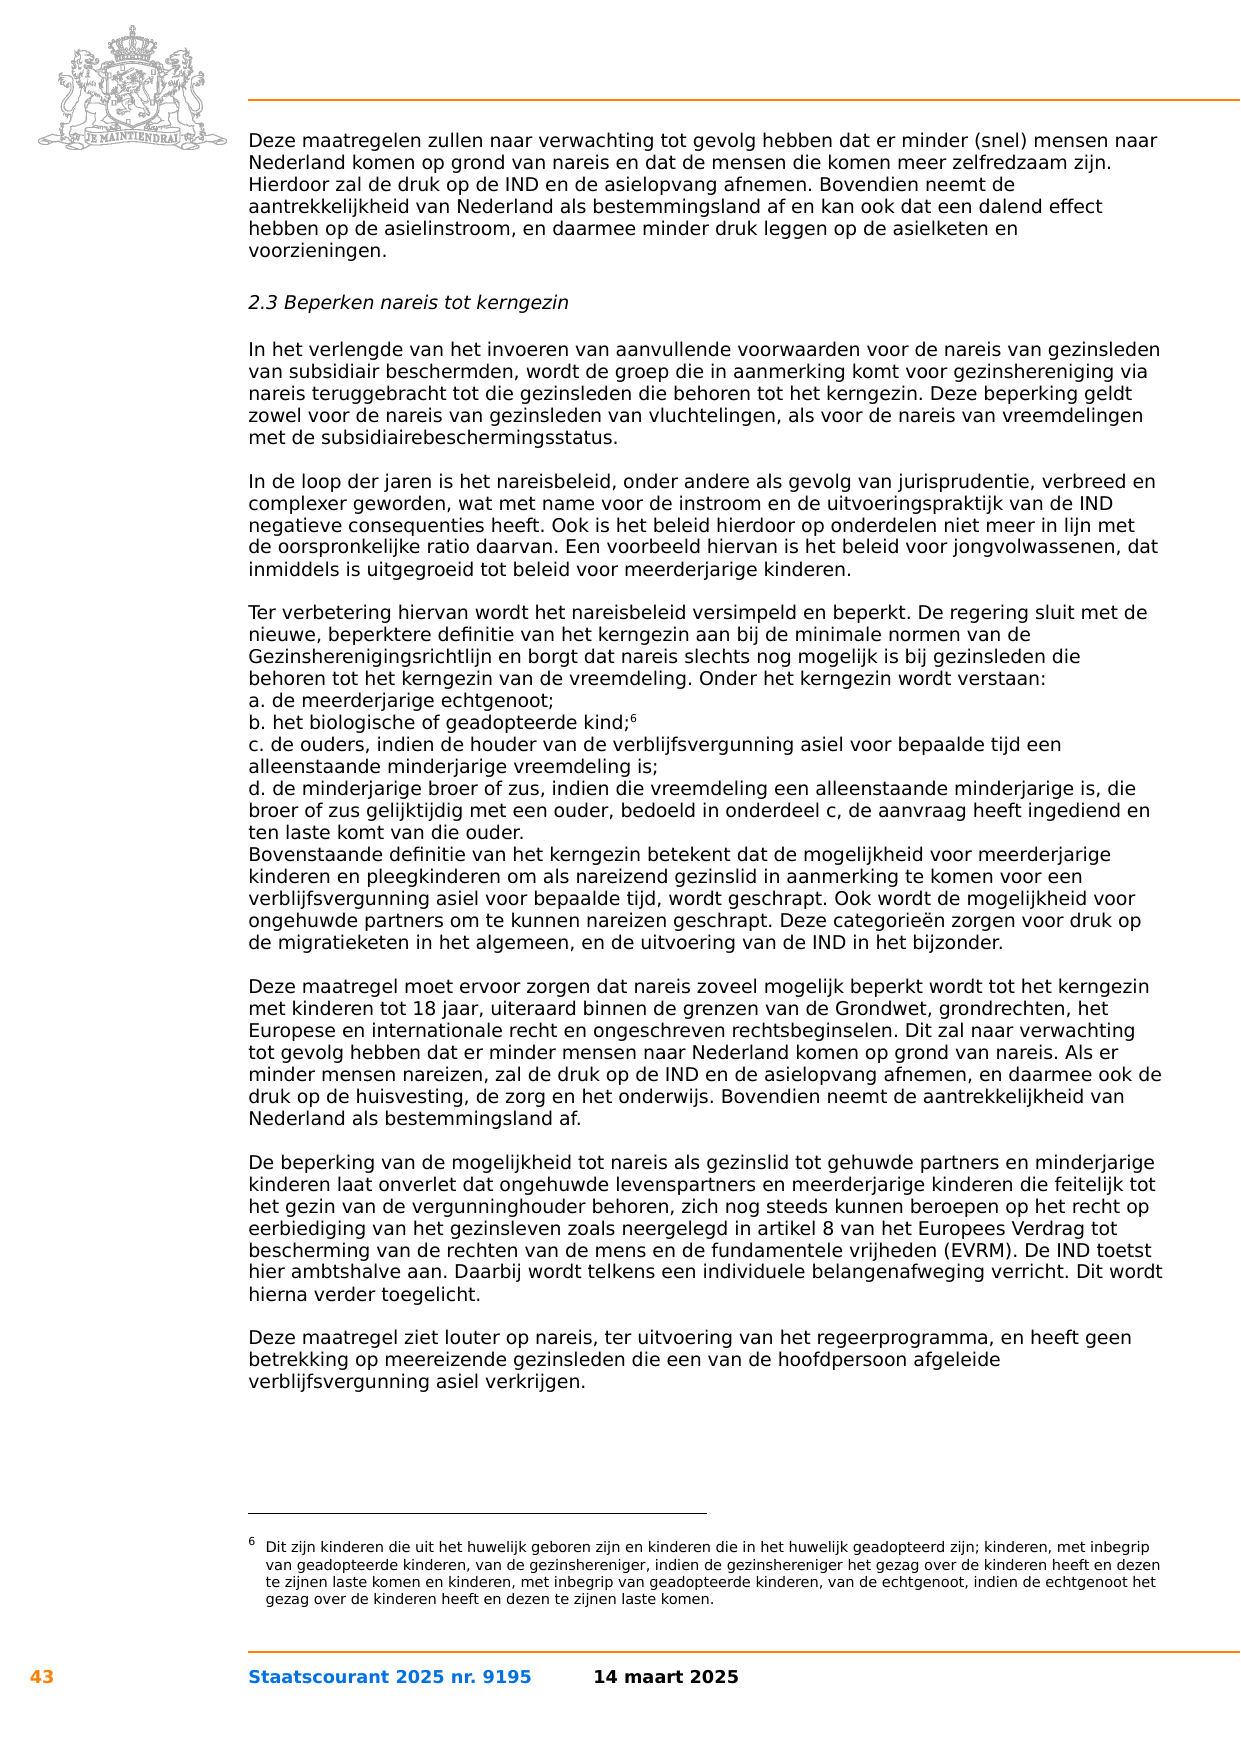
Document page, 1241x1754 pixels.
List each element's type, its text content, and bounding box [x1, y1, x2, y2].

subtitle 2.3 Beperken nareis tot kerngezin [248, 292, 1163, 314]
text De beperking van de mogelijkheid tot nareis als gezinslid tot gehuwde partners en minderjarige kinderen laat onverlet dat ongehuwde levenspartners en meerderjarige kinderen die feitelijk tot het gezin van de vergunninghouder behoren, zich nog steeds kunnen beroepen op het recht op eerbiediging van het gezinsleven zoals neergelegd in artikel 8 van het Europees Verdrag tot bescherming van de rechten van de mens en de fundamentele vrijheden (EVRM). De IND toetst hier ambtshalve aan. Daarbij wordt telkens een individuele belangenafweging verricht. Dit wordt hierna verder toegelicht. [248, 1152, 1163, 1305]
picture [38, 25, 227, 150]
text Deze maatregel ziet louter op nareis, ter uitvoering van het regeerprogramma, en heeft geen betrekking op meereizende gezinsleden die een van de hoofdpersoon afgeleide verblijfsvergunning asiel verkrijgen. [248, 1327, 1163, 1393]
text a. de meerderjarige echtgenoot; [248, 690, 1163, 712]
text b. het biologische of geadopteerde kind; [248, 712, 1163, 734]
text In de loop der jaren is het nareisbeleid, onder andere als gevolg van jurisprudentie, verbreed en complexer geworden, wat met name voor de instroom en de uitvoeringspraktijk van de IND negatieve consequenties heeft. Ook is het beleid hierdoor op onderdelen niet meer in lijn met de oorspronkelijke ratio daarvan. Een voorbeeld hiervan is het beleid voor jongvolwassenen, dat inmiddels is uitgegroeid tot beleid voor meerderjarige kinderen. [248, 471, 1163, 580]
text Dit zijn kinderen die uit het huwelijk geboren zijn en kinderen die in het huwelijk geadopteerd zijn; kinderen, met inbegrip van geadopteerde kinderen, van de gezinshereniger, indien de gezinshereniger het gezag over de kinderen heeft en dezen te zijnen laste komen en kinderen, met inbegrip van geadopteerde kinderen, van de echtgenoot, indien de echtgenoot het gezag over de kinderen heeft en dezen te zijnen laste komen. [248, 1535, 1163, 1608]
text Bovenstaande definitie van het kerngezin betekent dat de mogelijkheid voor meerderjarige kinderen en pleegkinderen om als nareizend gezinslid in aanmerking te komen voor een verblijfsvergunning asiel voor bepaalde tijd, wordt geschrapt. Ook wordt de mogelijkheid voor ongehuwde partners om te kunnen nareizen geschrapt. Deze categorieën zorgen voor druk op de migratieketen in het algemeen, en de uitvoering van de IND in het bijzonder. [248, 844, 1163, 954]
text In het verlengde van het invoeren van aanvullende voorwaarden voor de nareis van gezinsleden van subsidiair beschermden, wordt de groep die in aanmerking komt voor gezinshereniging via nareis teruggebracht tot die gezinsleden die behoren tot het kerngezin. Deze beperking geldt zowel voor de nareis van gezinsleden van vluchtelingen, als voor de nareis van vreemdelingen met de subsidiairebeschermingsstatus. [248, 339, 1163, 449]
text Ter verbetering hiervan wordt het nareisbeleid versimpeld en beperkt. De regering sluit met de nieuwe, beperktere definitie van het kerngezin aan bij de minimale normen van de Gezinsherenigingsrichtlijn en borgt dat nareis slechts nog mogelijk is bij gezinsleden die behoren tot het kerngezin van de vreemdeling. Onder het kerngezin wordt verstaan: [248, 602, 1163, 690]
text Deze maatregel moet ervoor zorgen dat nareis zoveel mogelijk beperkt wordt tot het kerngezin met kinderen tot 18 jaar, uiteraard binnen de grenzen van de Grondwet, grondrechten, het Europese en internationale recht en ongeschreven rechtsbeginselen. Dit zal naar verwachting tot gevolg hebben dat er minder mensen naar Nederland komen op grond van nareis. Als er minder mensen nareizen, zal de druk op de IND en de asielopvang afnemen, en daarmee ook de druk op de huisvesting, de zorg en het onderwijs. Bovendien neemt de aantrekkelijkheid van Nederland als bestemmingsland af. [248, 976, 1163, 1130]
text d. de minderjarige broer of zus, indien die vreemdeling een alleenstaande minderjarige is, die broer of zus gelijktijdig met een ouder, bedoeld in onderdeel c, de aanvraag heeft ingediend en ten laste komt van die ouder. [248, 778, 1163, 844]
text Deze maatregelen zullen naar verwachting tot gevolg hebben dat er minder (snel) mensen naar Nederland komen op grond van nareis en dat de mensen die komen meer zelfredzaam zijn. Hierdoor zal de druk op de IND en de asielopvang afnemen. Bovendien neemt de aantrekkelijkheid van Nederland als bestemmingsland af en kan ook dat een dalend effect hebben op de asielinstroom, en daarmee minder druk leggen op de asielketen en voorzieningen. [248, 130, 1163, 262]
text c. de ouders, indien de houder van de verblijfsvergunning asiel voor bepaalde tijd een alleenstaande minderjarige vreemdeling is; [248, 734, 1163, 778]
